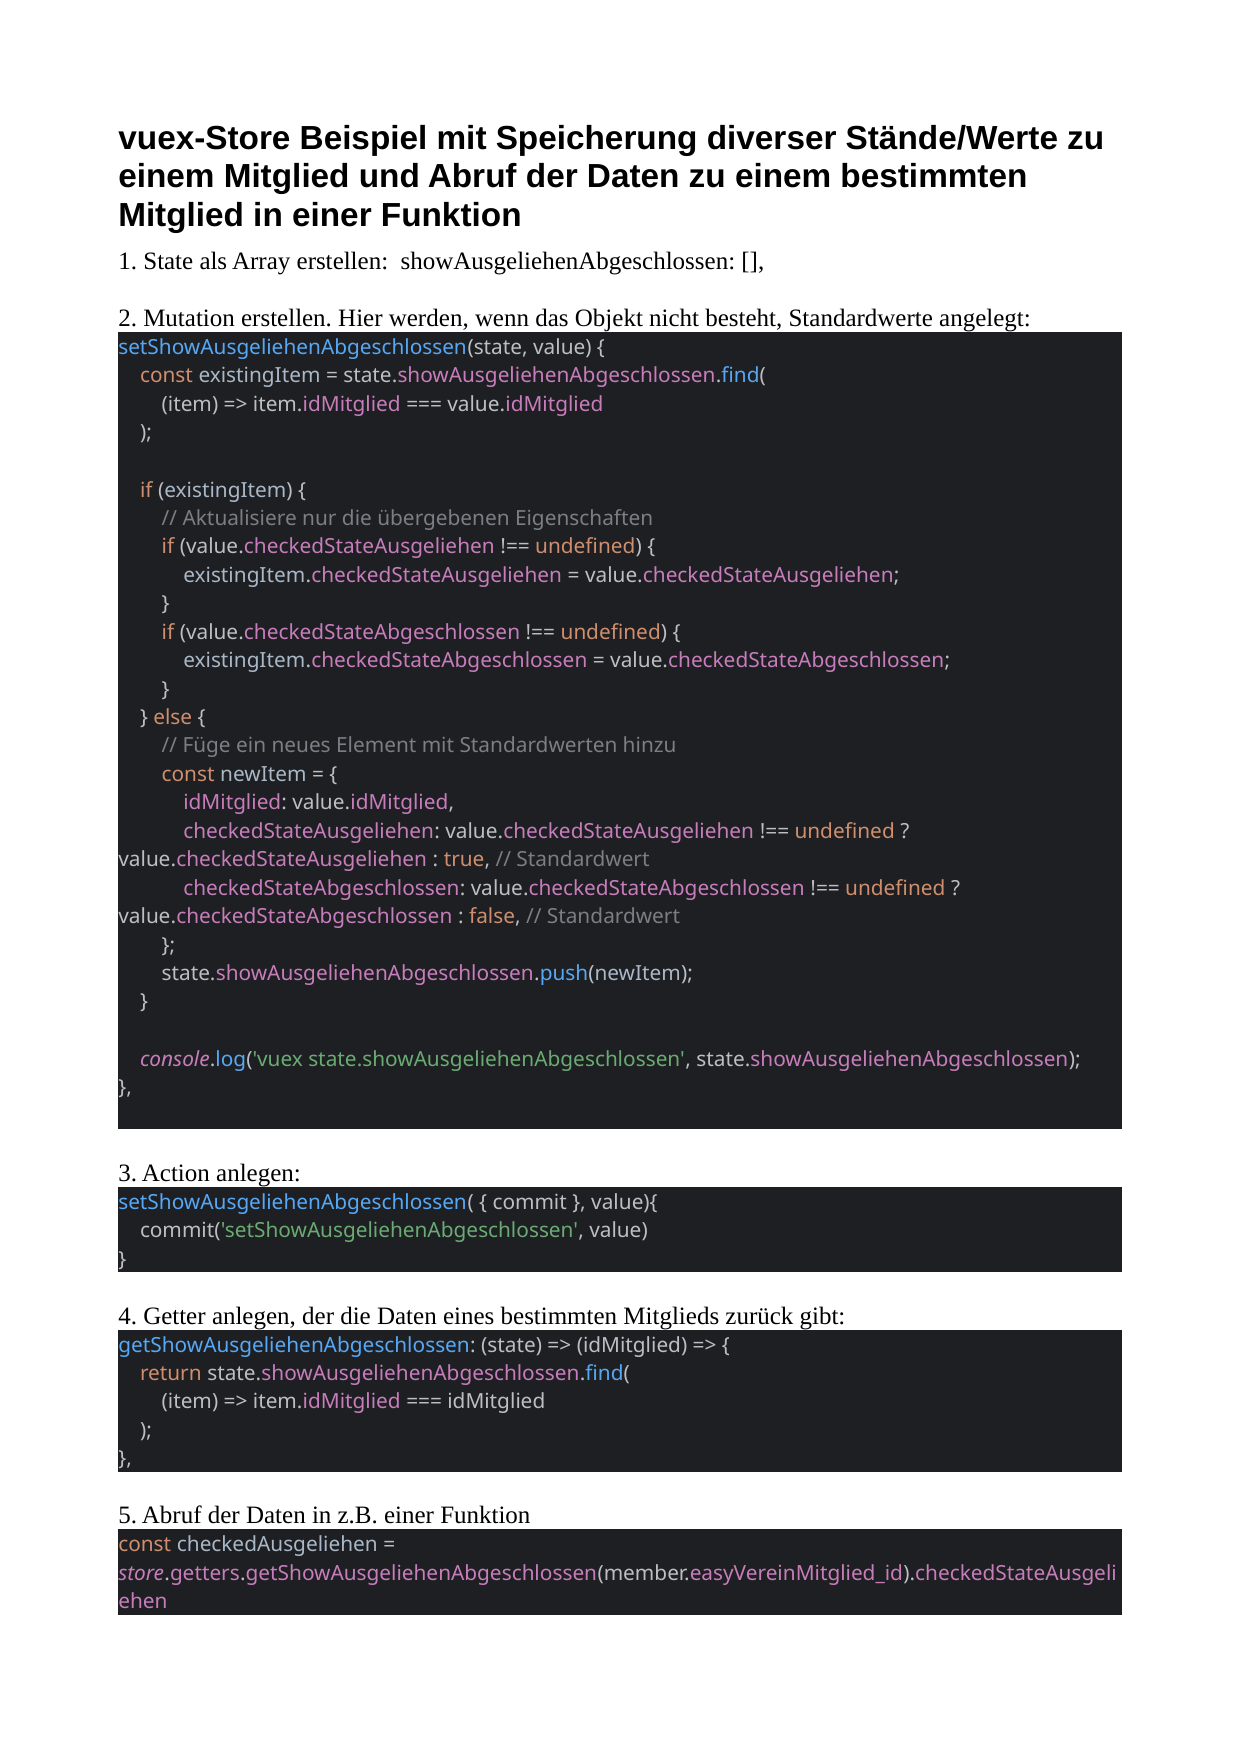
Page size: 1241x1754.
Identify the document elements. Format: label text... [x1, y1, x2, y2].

text const checkedAusgeliehen = store.getters.getShowAusgeliehenAbgeschlossen(member.easyVereinMitglied_id).checkedStateAusgeliehen [118, 1529, 1122, 1615]
text setShowAusgeliehenAbgeschlossen( { commit }, value){ commit('setShowAusgeliehenAbgeschlossen', value) } [118, 1187, 1122, 1272]
text setShowAusgeliehenAbgeschlossen(state, value) { const existingItem = state.showAusgeliehenAbgeschlossen.find( (item) => item.idMitglied === value.idMitglied ); if (existingItem) { // Aktualisiere nur die übergebenen Eigenschaften if (value.checkedStateAusgeliehen !== undefined) { existingItem.checkedStateAusgeliehen = value.checkedStateAusgeliehen; } if (value.checkedStateAbgeschlossen !== undefined) { existingItem.checkedStateAbgeschlossen = value.checkedStateAbgeschlossen; } } else { // Füge ein neues Element mit Standardwerten hinzu const newItem = { idMitglied: value.idMitglied, checkedStateAusgeliehen: value.checkedStateAusgeliehen !== undefined ? value.checkedStateAusgeliehen : true, // Standardwert checkedStateAbgeschlossen: value.checkedStateAbgeschlossen !== undefined ? value.checkedStateAbgeschlossen : false, // Standardwert }; state.showAusgeliehenAbgeschlossen.push(newItem); } console.log('vuex state.showAusgeliehenAbgeschlossen', state.showAusgeliehenAbgeschlossen); }, [118, 332, 1122, 1129]
text 3. Action anlegen: [118, 1158, 1122, 1187]
text 1. State als Array erstellen: showAusgeliehenAbgeschlossen: [], [118, 246, 1122, 275]
text getShowAusgeliehenAbgeschlossen: (state) => (idMitglied) => { return state.showAusgeliehenAbgeschlossen.find( (item) => item.idMitglied === idMitglied ); }, [118, 1330, 1122, 1472]
subtitle vuex-Store Beispiel mit Speicherung diverser Stände/Werte zu einem Mitglied und Abruf der Daten zu einem bestimmten Mitglied in einer Funktion [118, 118, 1122, 233]
text 2. Mutation erstellen. Hier werden, wenn das Objekt nicht besteht, Standardwerte angelegt: [118, 303, 1122, 332]
text 4. Getter anlegen, der die Daten eines bestimmten Mitglieds zurück gibt: [118, 1301, 1122, 1330]
text 5. Abruf der Daten in z.B. einer Funktion [118, 1501, 1122, 1529]
